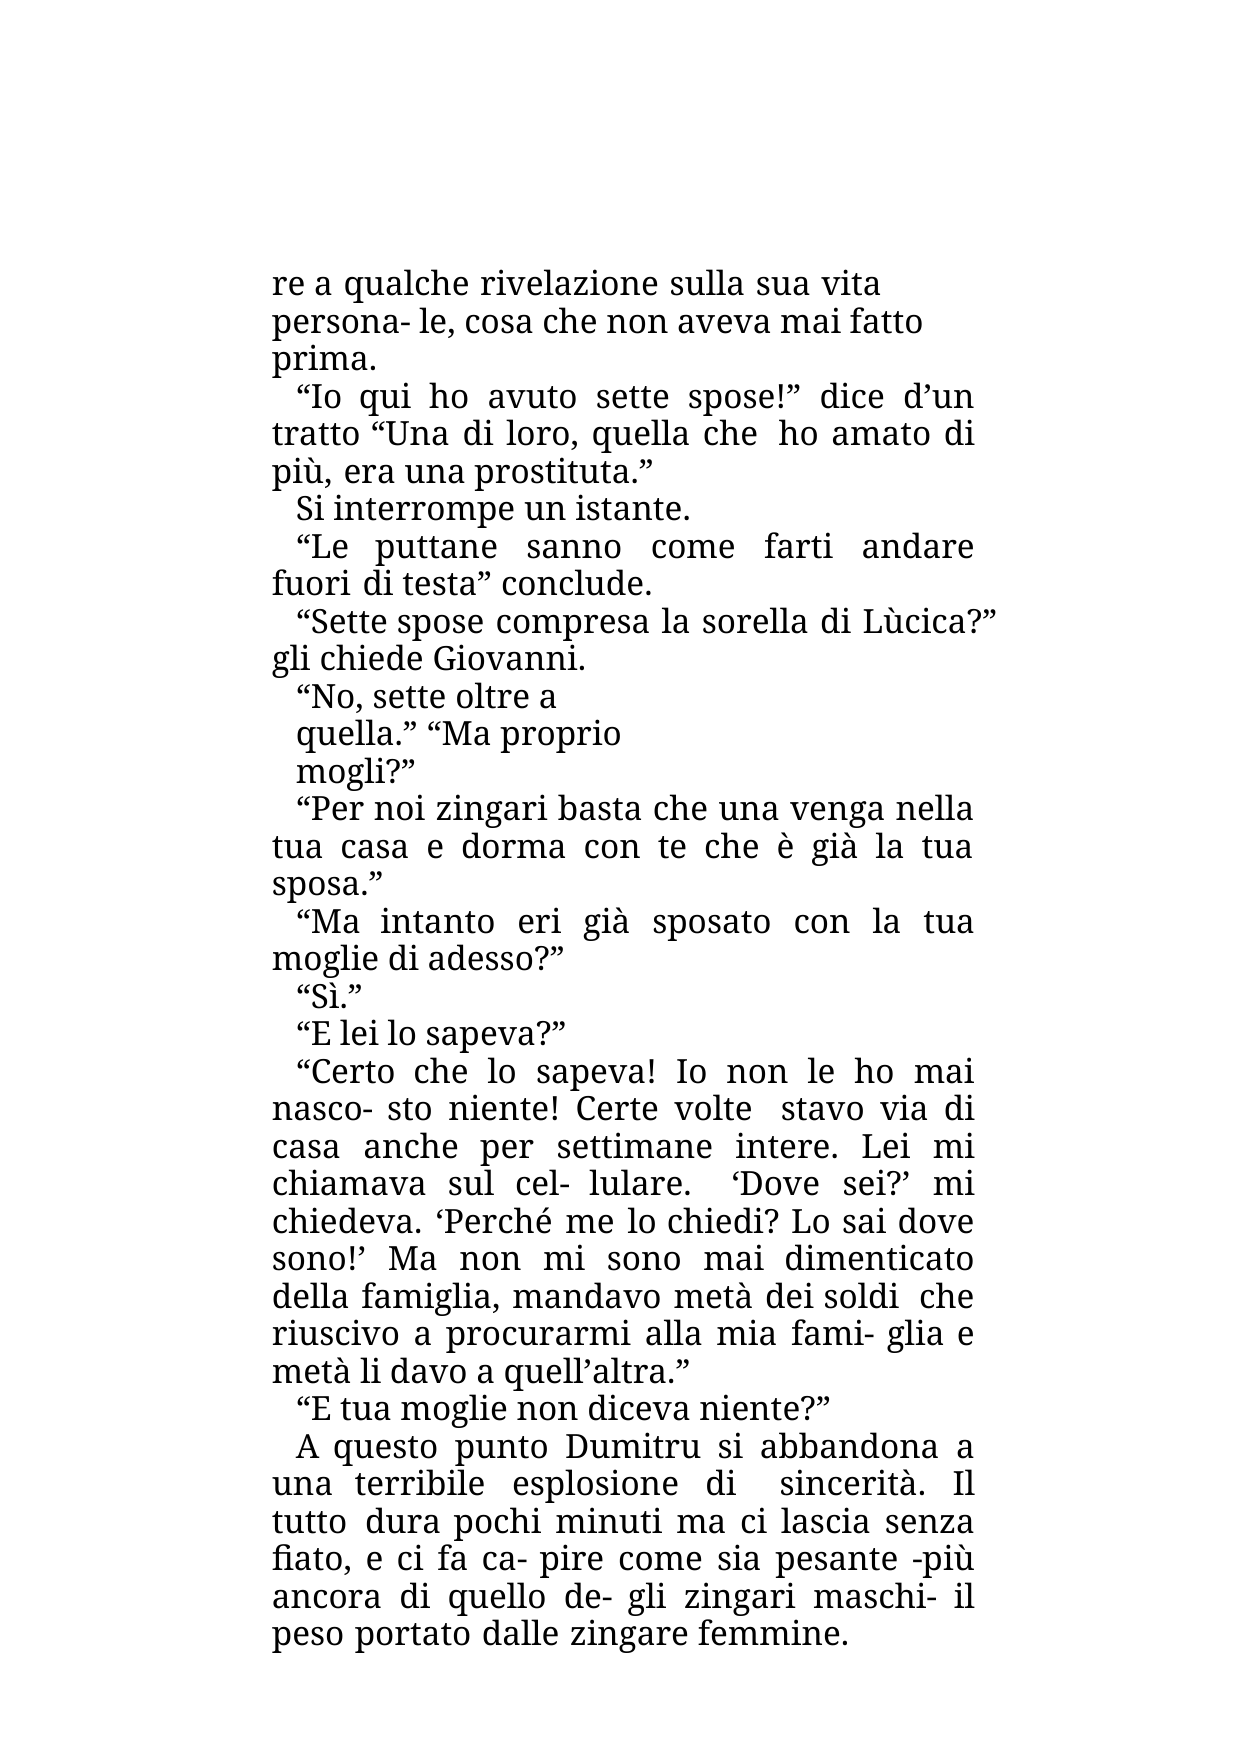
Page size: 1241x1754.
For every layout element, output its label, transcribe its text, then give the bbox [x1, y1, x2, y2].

text “Sì.” [296, 978, 1065, 1016]
text “No, sette oltre a quella.” “Ma proprio mogli?” [296, 678, 668, 791]
text gli chiede Giovanni. [272, 641, 1065, 678]
text “Per noi zingari basta che una venga nella tua casa e dorma con te che è già la tua sposa.” [272, 791, 974, 903]
text “Io qui ho avuto sette spose!” dice d’un tratto “Una di loro, quella che ho amato di più, era una prostituta.” [272, 378, 975, 491]
text “E tua moglie non diceva niente?” [296, 1391, 1065, 1428]
text “E lei lo sapeva?” [296, 1016, 1065, 1053]
text Si interrompe un istante. [296, 491, 1065, 528]
text “Sette spose compresa la sorella di Lùcica?” [296, 603, 1065, 641]
text “Certo che lo sapeva! Io non le ho mai nasco- sto niente! Certe volte stavo via di casa anche per settimane intere. Lei mi chiamava sul cel- lulare. ‘Dove sei?’ mi chiedeva. ‘Perché me lo chiedi? Lo sai dove sono!’ Ma non mi sono mai dimenticato della famiglia, mandavo metà dei soldi che riuscivo a procurarmi alla mia fami- glia e metà li davo a quell’altra.” [272, 1053, 975, 1391]
text A questo punto Dumitru si abbandona a una terribile esplosione di sincerità. Il tutto dura pochi minuti ma ci lascia senza fiato, e ci fa ca- pire come sia pesante -più ancora di quello de- gli zingari maschi- il peso portato dalle zingare femmine. [272, 1428, 975, 1653]
text “Le puttane sanno come farti andare fuori di testa” conclude. [272, 528, 974, 603]
text “Ma intanto eri già sposato con la tua moglie di adesso?” [272, 903, 975, 978]
text re a qualche rivelazione sulla sua vita persona- le, cosa che non aveva mai fatto prima. [272, 266, 975, 378]
